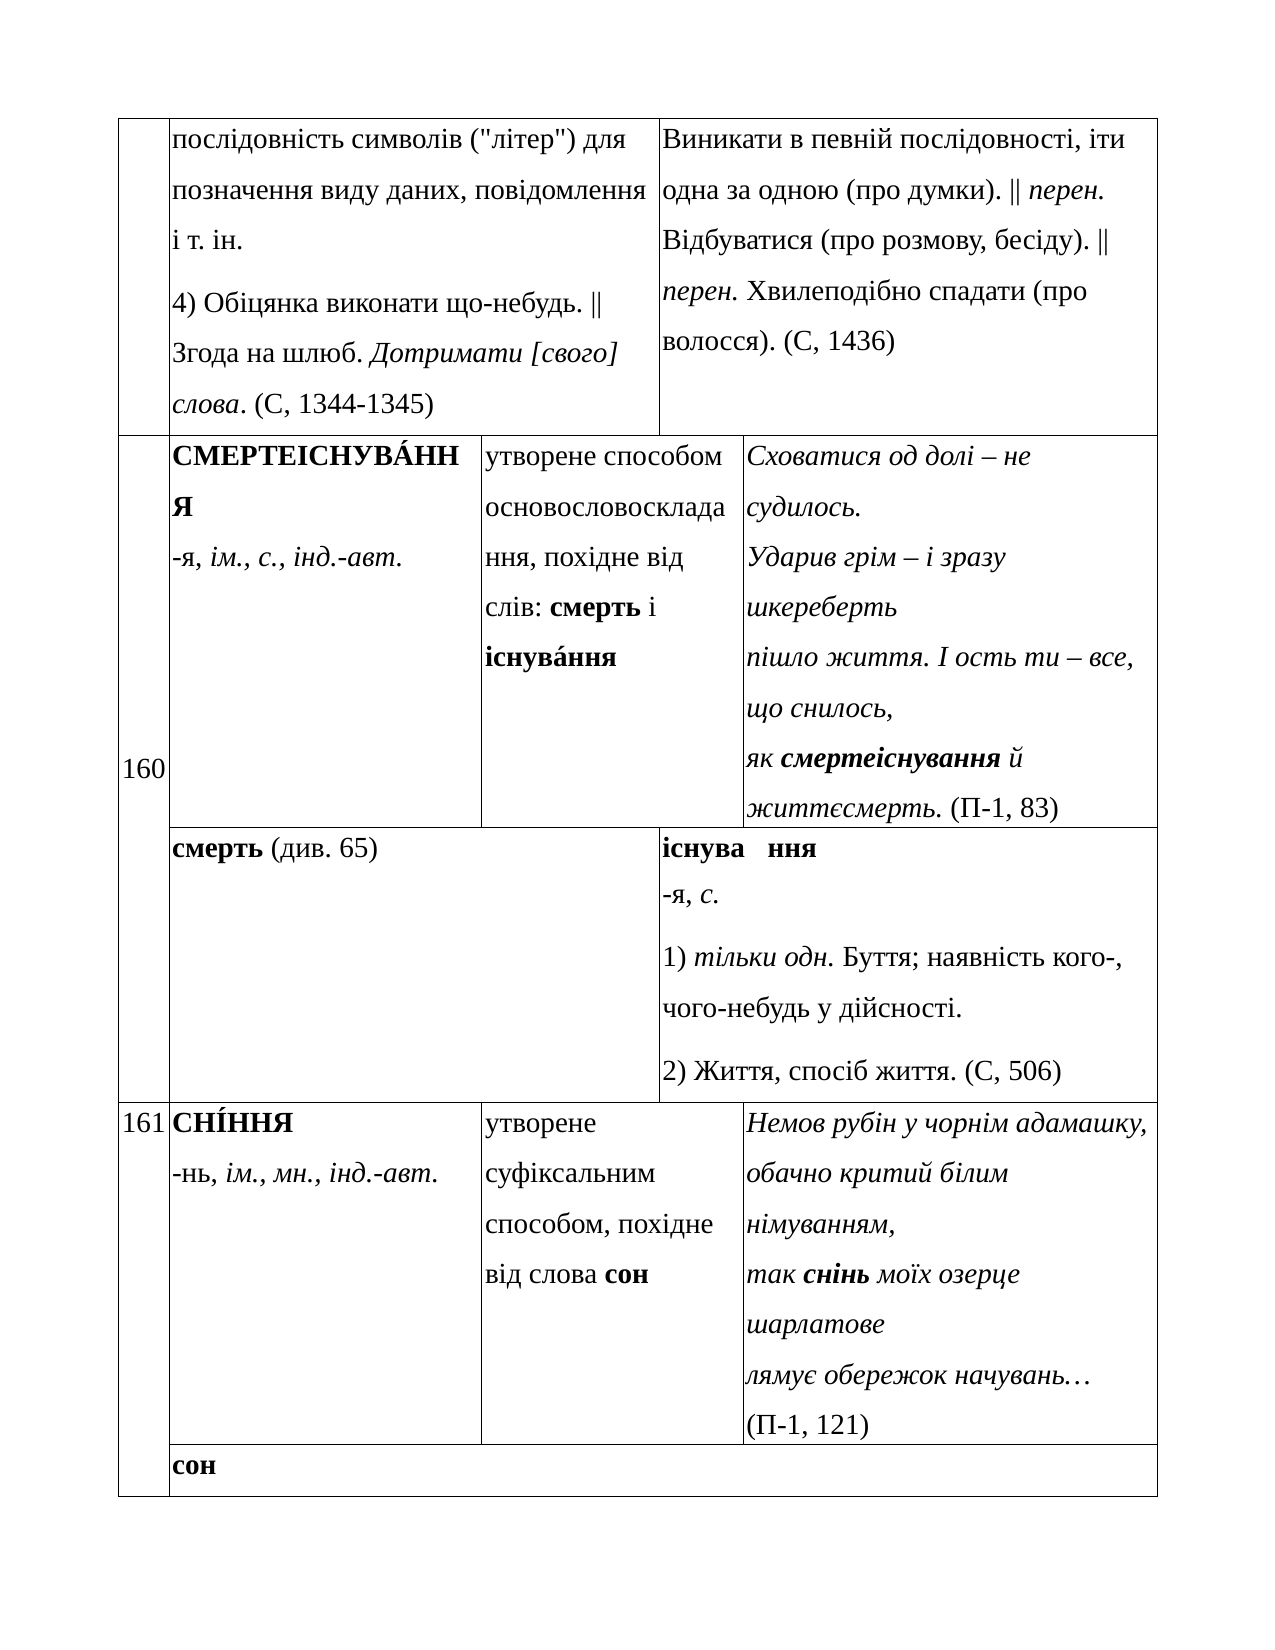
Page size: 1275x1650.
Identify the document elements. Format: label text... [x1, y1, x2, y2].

table_cell існування -я, с. 1) тільки одн. Буття; наявність кого-, чого-небудь у дійсності. 2) Життя, спосіб життя. (С, 506) [660, 828, 1157, 1102]
table_cell утворене суфіксальним способом, похідне від слова сон [482, 1103, 743, 1444]
table_cell Снíння -нь, ім., мн., інд.-авт. [170, 1103, 481, 1444]
table_cell Немов рубін у чорнім адамашку, обачно критий білим німуванням, так снінь моїх озерце шарлатове лямує обережок начувань… (П‑1, 121) [744, 1103, 1157, 1444]
table_cell сон [170, 1445, 1157, 1496]
table_cell утворене способом основословоскладання, похідне від слів: смерть і існувáння [482, 436, 743, 827]
table_cell 161 [119, 1103, 169, 1496]
table_cell 160 [119, 436, 169, 1102]
table_cell Смертеіснувáння -я, ім., с., інд.-авт. [170, 436, 481, 827]
table_cell [119, 119, 169, 435]
table_cell послідовність символів ("літер") для позначення виду даних, повідомлення і т. ін. 4) Обіцянка виконати що-небудь. || Згода на шлюб. Дотримати [свого] слова. (С, 1344-1345) [170, 119, 659, 435]
table_cell Виникати в певній послідовності, іти одна за одною (про думки). || перен. Відбуватися (про розмову, бесіду). || перен. Хвилеподібно спадати (про волосся). (С, 1436) [660, 119, 1157, 435]
table_cell смерть (див. 65) [170, 828, 659, 1102]
table_cell Сховатися од долі – не судилось. Ударив грім – і зразу шкереберть пішло життя. І ость ти – все, що снилось, як смертеіснування й життєсмерть. (П‑1, 83) [744, 436, 1157, 827]
